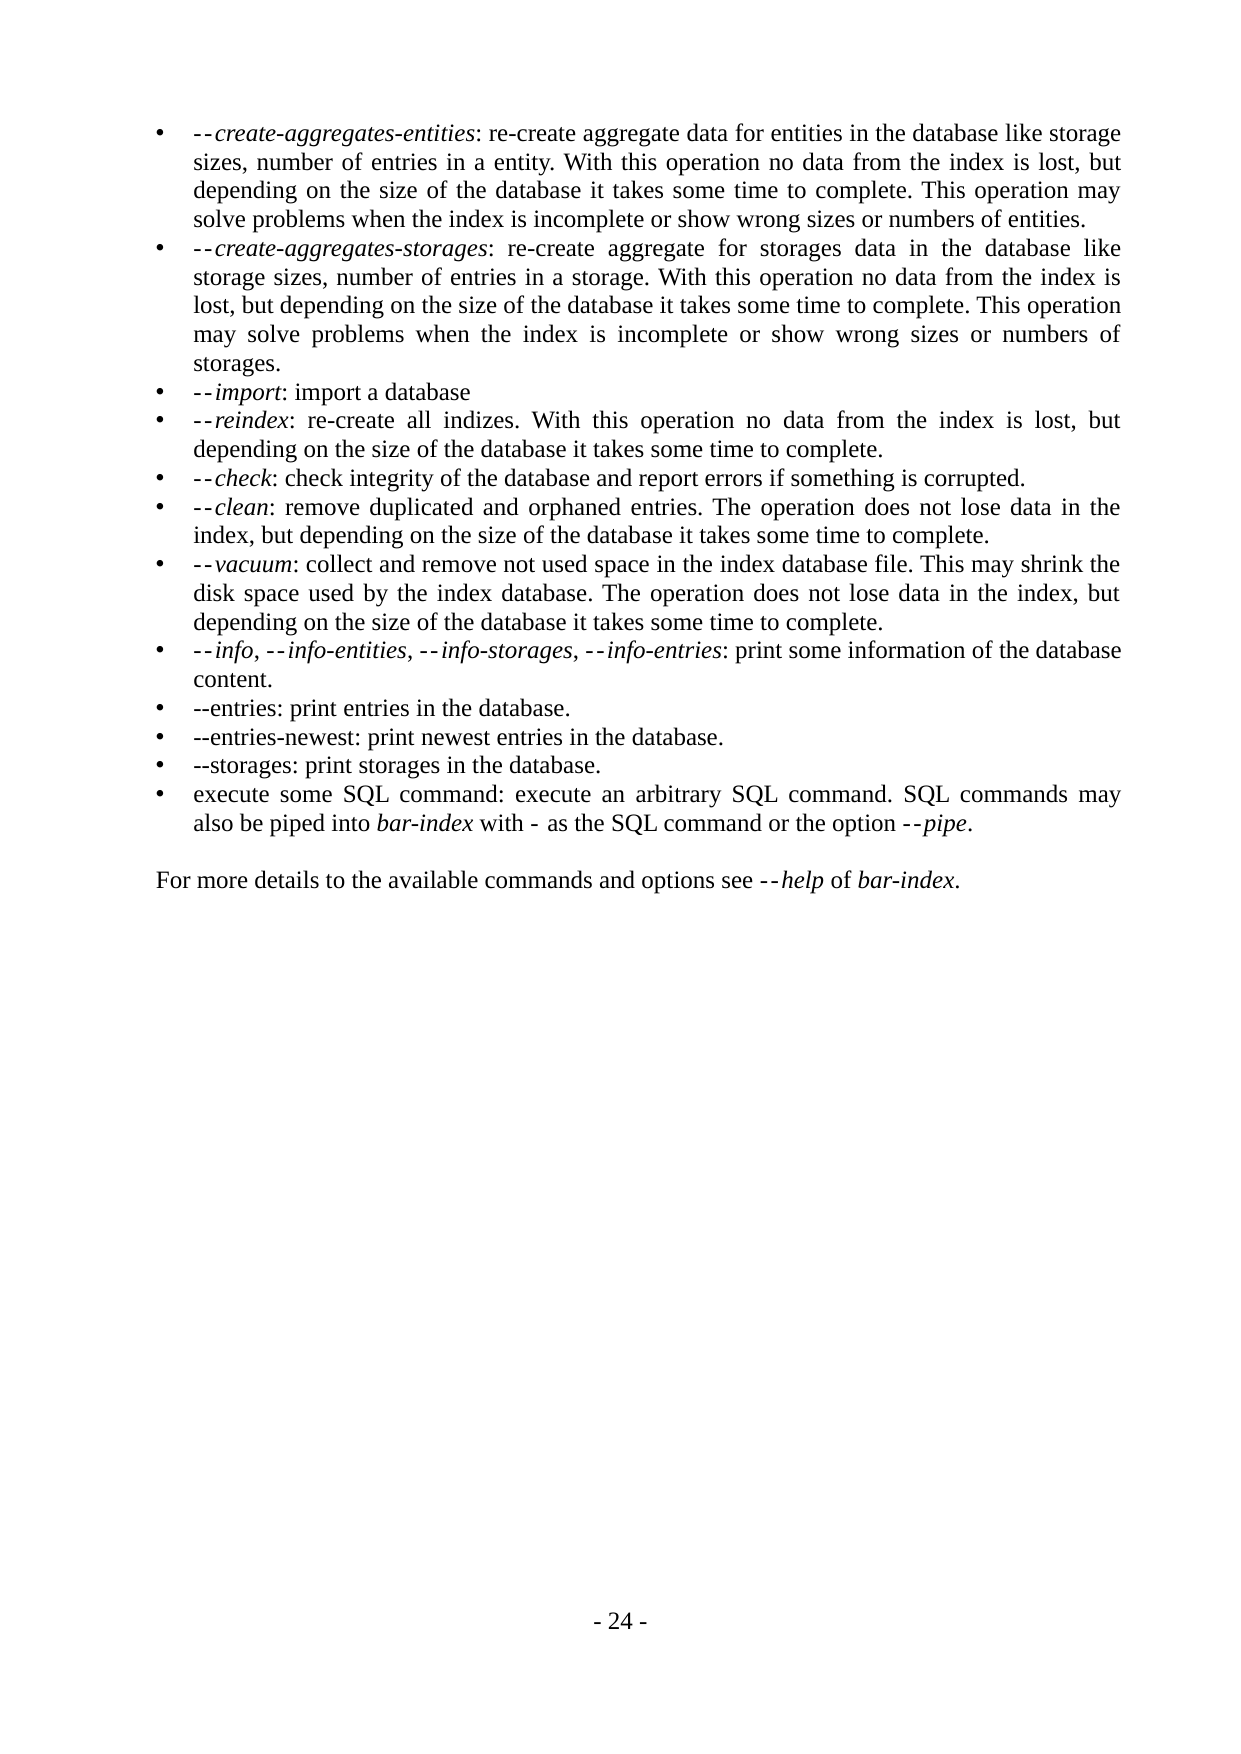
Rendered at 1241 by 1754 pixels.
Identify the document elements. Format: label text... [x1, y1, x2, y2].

list ‑‑check: check integrity of the database and report errors if something is corrupted. [156, 463, 1122, 492]
list For more details to the available commands and options see ‑‑help of bar-index. [156, 866, 1122, 894]
list execute some SQL command: execute an arbitrary SQL command. SQL commands may also be piped into bar-index with ‑ as the SQL command or the option ‑‑pipe. [156, 779, 1122, 837]
list ‑‑import: import a database [156, 377, 1122, 406]
list ‑‑reindex: re-create all indizes. With this operation no data from the index is lost, but depending on the size of the database it takes some time to complete. [156, 406, 1122, 463]
list ‑‑create-aggregates-entities: re-create aggregate data for entities in the database like storage sizes, number of entries in a entity. With this operation no data from the index is lost, but depending on the size of the database it takes some time to complete. This operation may solve problems when the index is incomplete or show wrong sizes or numbers of entities. [156, 118, 1122, 233]
list ‑‑entries: print entries in the database. [156, 693, 1122, 722]
list ‑‑storages: print storages in the database. [156, 751, 1122, 779]
list ‑‑vacuum: collect and remove not used space in the index database file. This may shrink the disk space used by the index database. The operation does not lose data in the index, but depending on the size of the database it takes some time to complete. [156, 549, 1122, 636]
list ‑‑create-aggregates-storages: re-create aggregate for storages data in the database like storage sizes, number of entries in a storage. With this operation no data from the index is lost, but depending on the size of the database it takes some time to complete. This operation may solve problems when the index is incomplete or show wrong sizes or numbers of storages. [156, 233, 1122, 377]
list ‑‑info, ‑‑info-entities, ‑‑info-storages, ‑‑info-entries: print some information of the database content. [156, 636, 1122, 693]
list ‑‑clean: remove duplicated and orphaned entries. The operation does not lose data in the index, but depending on the size of the database it takes some time to complete. [156, 492, 1122, 549]
list ‑‑entries-newest: print newest entries in the database. [156, 722, 1122, 751]
